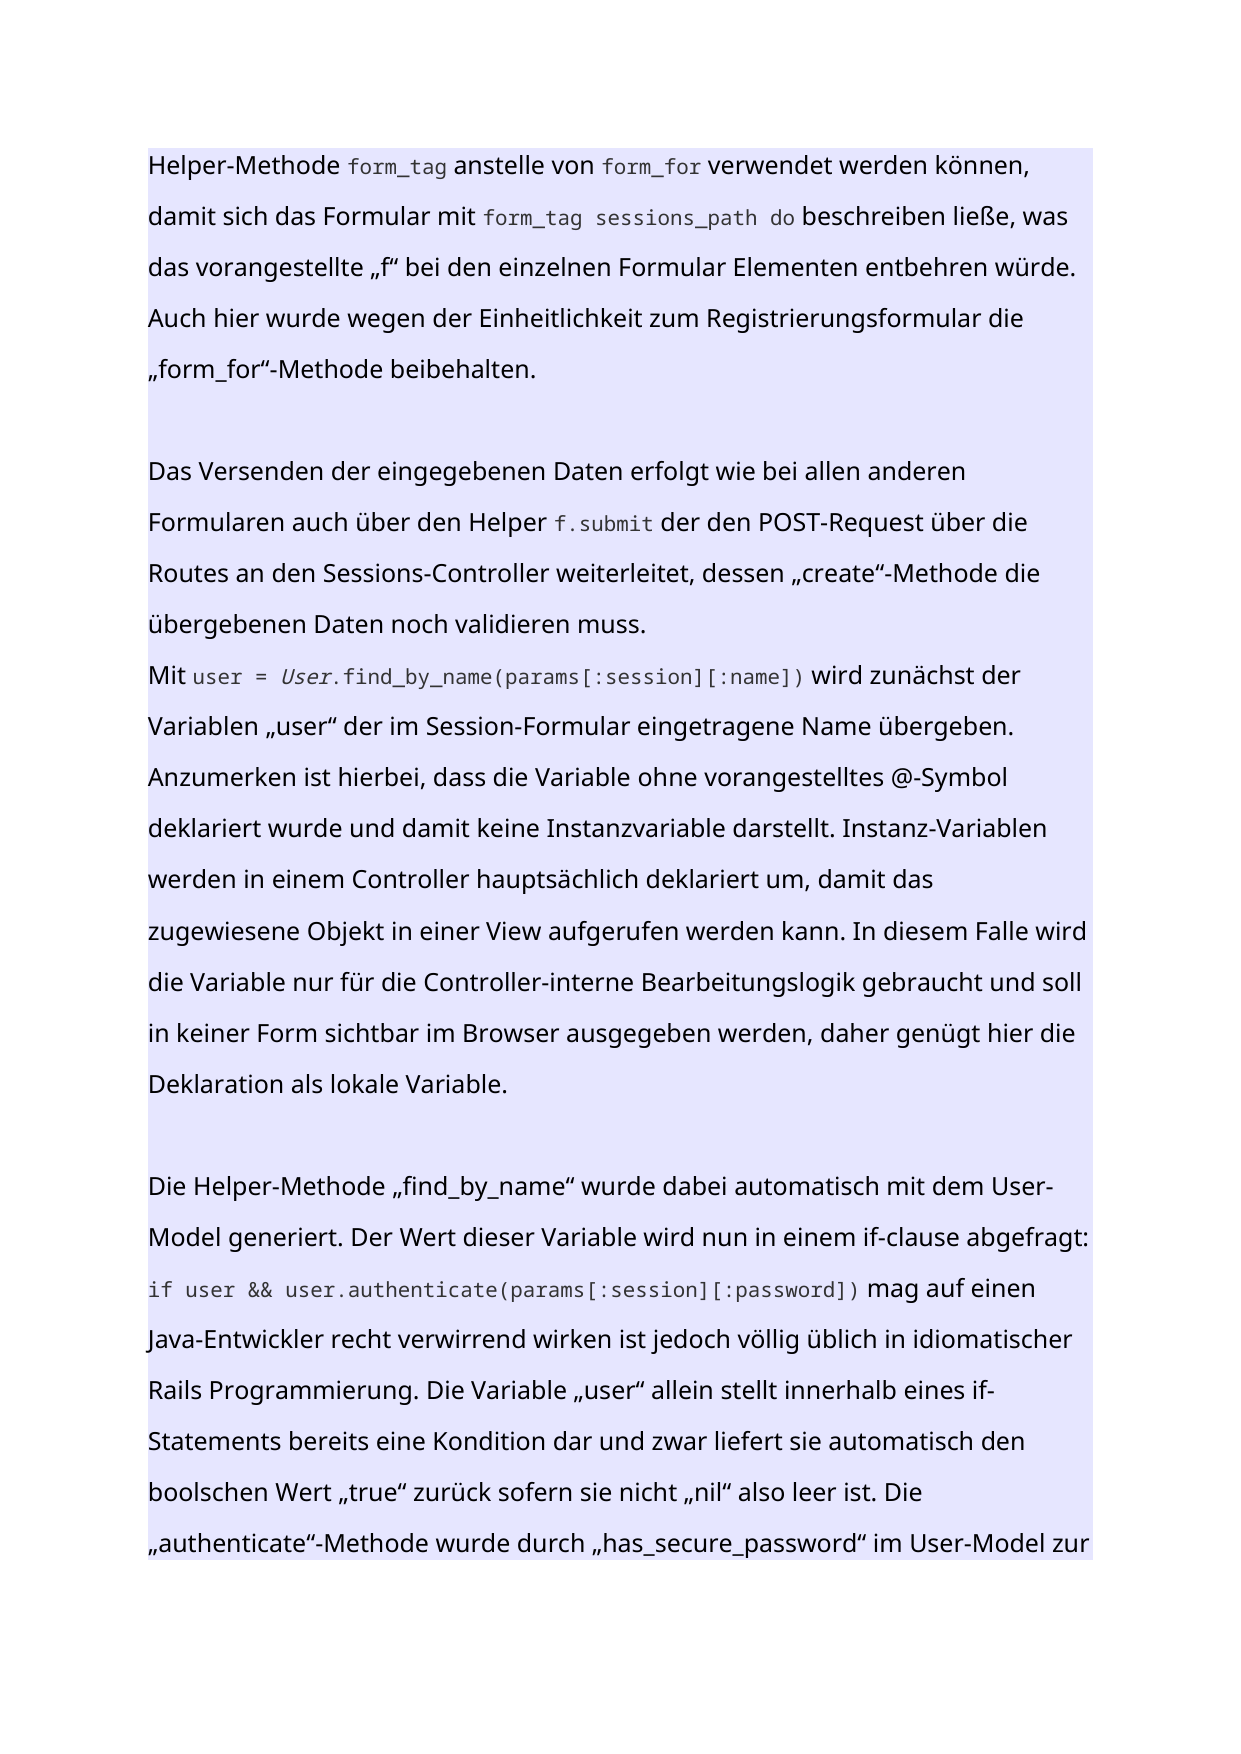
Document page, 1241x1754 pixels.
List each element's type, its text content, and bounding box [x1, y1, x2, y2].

text Helper-Methode form_tag anstelle von form_for verwendet werden können, damit sich das Formular mit form_tag sessions_path do beschreiben ließe, was das vorangestellte „f“ bei den einzelnen Formular Elementen entbehren würde. Auch hier wurde wegen der Einheitlichkeit zum Registrierungsformular die „form_for“-Methode beibehalten. [148, 148, 1093, 386]
text Mit user = User.find_by_name(params[:session][:name]) wird zunächst der Variablen „user“ der im Session-Formular eingetragene Name übergeben. Anzumerken ist hierbei, dass die Variable ohne vorangestelltes @-Symbol deklariert wurde und damit keine Instanzvariable darstellt. Instanz-Variablen werden in einem Controller hauptsächlich deklariert um, damit das zugewiesene Objekt in einer View aufgerufen werden kann. In diesem Falle wird die Variable nur für die Controller-interne Bearbeitungslogik gebraucht und soll in keiner Form sichtbar im Browser ausgegeben werden, daher genügt hier die Deklaration als lokale Variable. [148, 658, 1093, 1100]
text Die Helper-Methode „find_by_name“ wurde dabei automatisch mit dem User-Model generiert. Der Wert dieser Variable wird nun in einem if-clause abgefragt: [148, 1168, 1093, 1253]
text if user && user.authenticate(params[:session][:password]) mag auf einen Java-Entwickler recht verwirrend wirken ist jedoch völlig üblich in idiomatischer Rails Programmierung. Die Variable „user“ allein stellt innerhalb eines if-Statements bereits eine Kondition dar und zwar liefert sie automatisch den boolschen Wert „true“ zurück sofern sie nicht „nil“ also leer ist. Die „authenticate“-Methode wurde durch „has_secure_password“ im User-Model zur [148, 1271, 1093, 1560]
text Das Versenden der eingegebenen Daten erfolgt wie bei allen anderen Formularen auch über den Helper f.submit der den POST-Request über die Routes an den Sessions-Controller weiterleitet, dessen „create“-Methode die übergebenen Daten noch validieren muss. [148, 454, 1093, 641]
